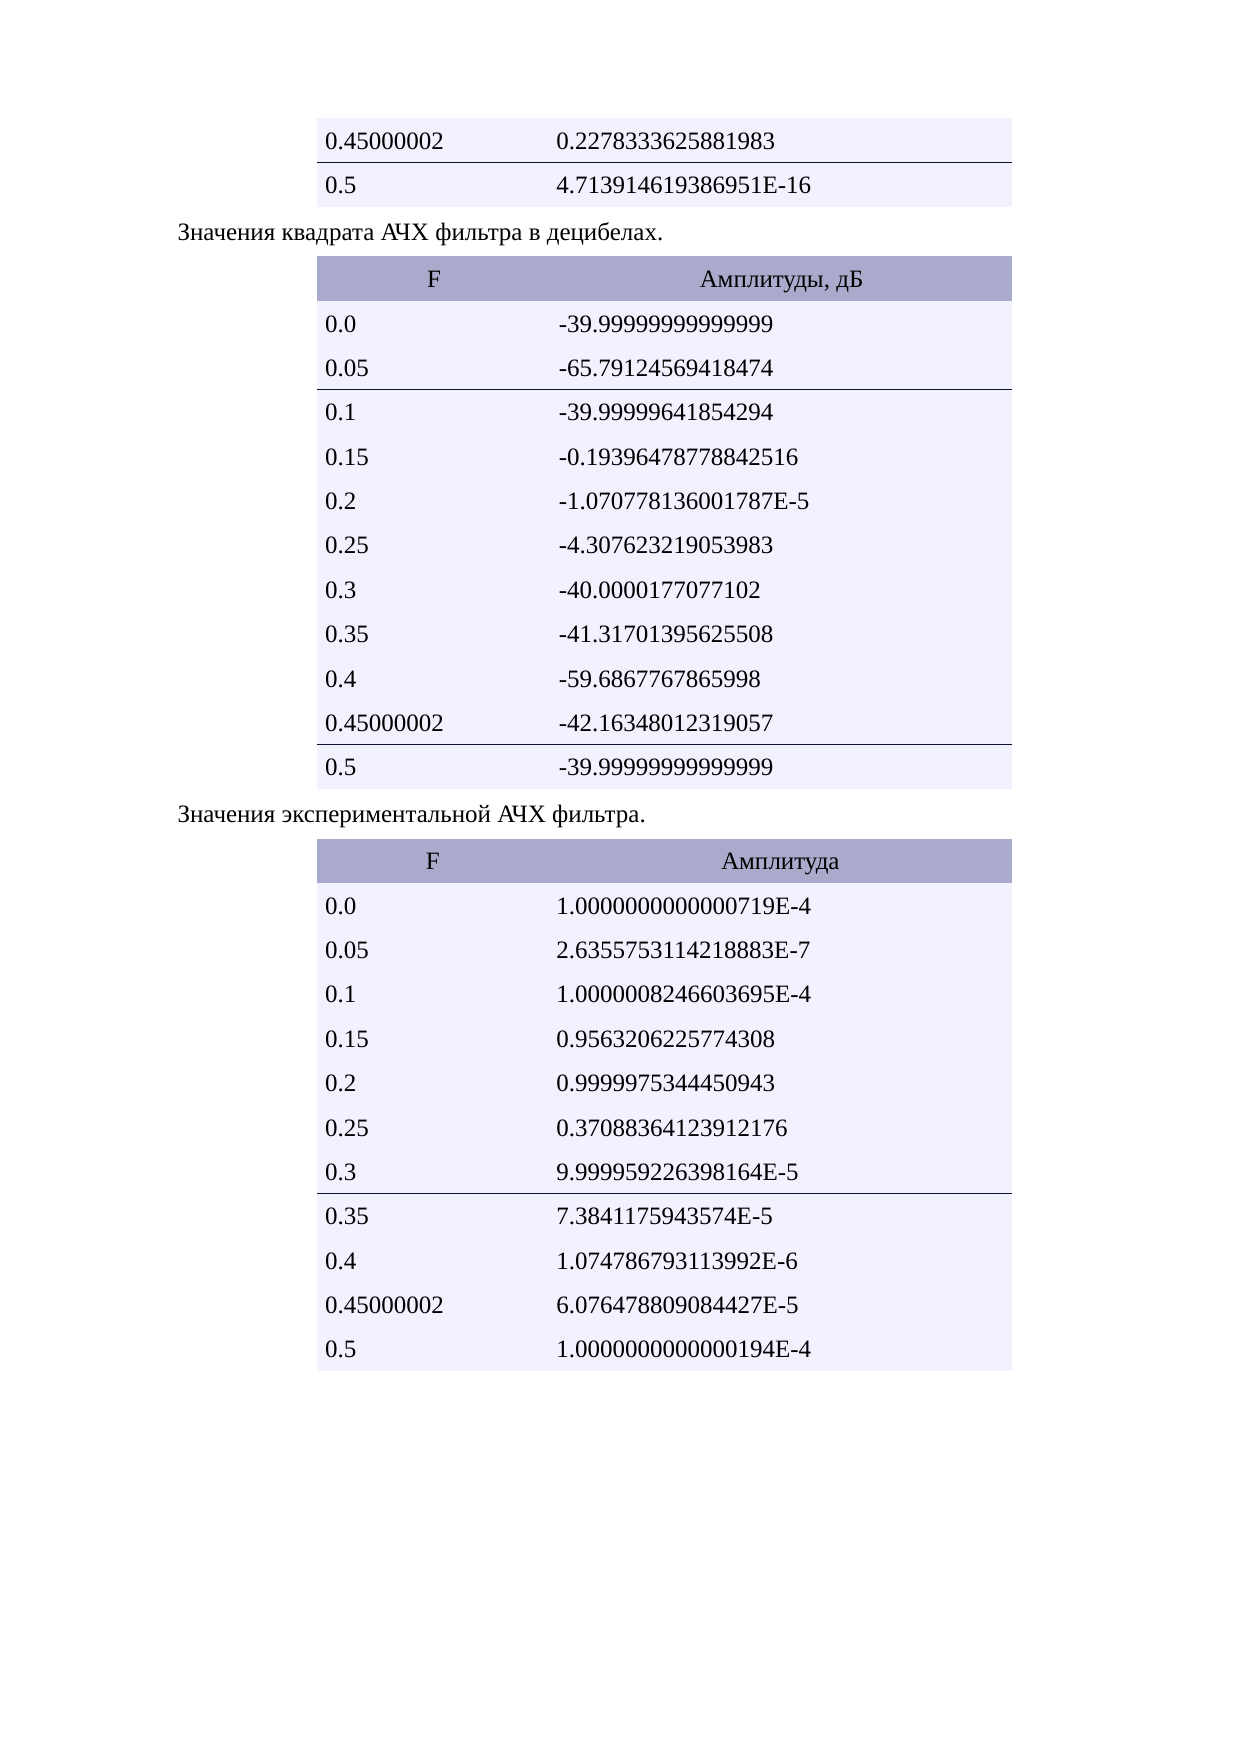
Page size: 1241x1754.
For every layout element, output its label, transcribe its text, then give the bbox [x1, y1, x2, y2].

table_cell 0.37088364123912176 [548, 1105, 1012, 1149]
table_cell -40.0000177077102 [551, 567, 1012, 611]
table_cell 6.076478809084427E-5 [548, 1282, 1012, 1327]
table_cell 9.999959226398164E-5 [548, 1149, 1012, 1193]
table_cell 0.35 [317, 1194, 548, 1238]
table_header F [317, 839, 548, 883]
table_cell -39.99999999999999 [551, 301, 1012, 345]
table_cell 7.3841175943574E-5 [548, 1194, 1012, 1238]
table_cell 0.05 [317, 927, 548, 972]
table_cell 2.6355753114218883E-7 [548, 927, 1012, 972]
table_cell 0.9563206225774308 [548, 1016, 1012, 1060]
table_cell 0.45000002 [317, 118, 548, 162]
table_cell -42.16348012319057 [551, 700, 1012, 744]
table_cell 0.15 [317, 434, 551, 478]
table_cell -1.070778136001787E-5 [551, 478, 1012, 523]
table_cell 1.0000000000000719E-4 [548, 883, 1012, 927]
table_cell 0.05 [317, 345, 551, 389]
table_cell 0.0 [317, 301, 551, 345]
table_cell 1.074786793113992E-6 [548, 1238, 1012, 1282]
table_cell 0.45000002 [317, 700, 551, 744]
table_cell 4.713914619386951E-16 [548, 163, 1012, 207]
table_cell -39.99999641854294 [551, 390, 1012, 434]
table_cell 0.4 [317, 656, 551, 700]
table_cell -65.79124569418474 [551, 345, 1012, 389]
table_header Амплитуды, дБ [551, 256, 1012, 301]
table_cell 0.1 [317, 972, 548, 1016]
text Значения экспериментальной АЧХ фильтра. [177, 799, 1152, 828]
table_cell 0.15 [317, 1016, 548, 1060]
table_cell 0.2278333625881983 [548, 118, 1012, 162]
table_cell -0.19396478778842516 [551, 434, 1012, 478]
table_cell 0.0 [317, 883, 548, 927]
table_cell 0.9999975344450943 [548, 1060, 1012, 1105]
table_cell 0.25 [317, 523, 551, 567]
table_cell 0.5 [317, 163, 548, 207]
table_header Амплитуда [548, 839, 1012, 883]
table_cell 0.2 [317, 1060, 548, 1105]
table_cell -59.6867767865998 [551, 656, 1012, 700]
table_cell 0.1 [317, 390, 551, 434]
table_cell 1.0000008246603695E-4 [548, 972, 1012, 1016]
table_cell 0.25 [317, 1105, 548, 1149]
table_cell -41.31701395625508 [551, 611, 1012, 656]
table_cell -4.307623219053983 [551, 523, 1012, 567]
table_cell 0.5 [317, 1327, 548, 1371]
table_cell 0.3 [317, 567, 551, 611]
table_cell 0.35 [317, 611, 551, 656]
table_header F [317, 256, 551, 301]
table_cell 0.45000002 [317, 1282, 548, 1327]
text Значения квадрата АЧХ фильтра в децибелах. [177, 217, 1152, 246]
table_cell 0.3 [317, 1149, 548, 1193]
table_cell 0.2 [317, 478, 551, 523]
table_cell -39.99999999999999 [551, 745, 1012, 789]
table_cell 0.5 [317, 745, 551, 789]
table_cell 1.0000000000000194E-4 [548, 1327, 1012, 1371]
table_cell 0.4 [317, 1238, 548, 1282]
